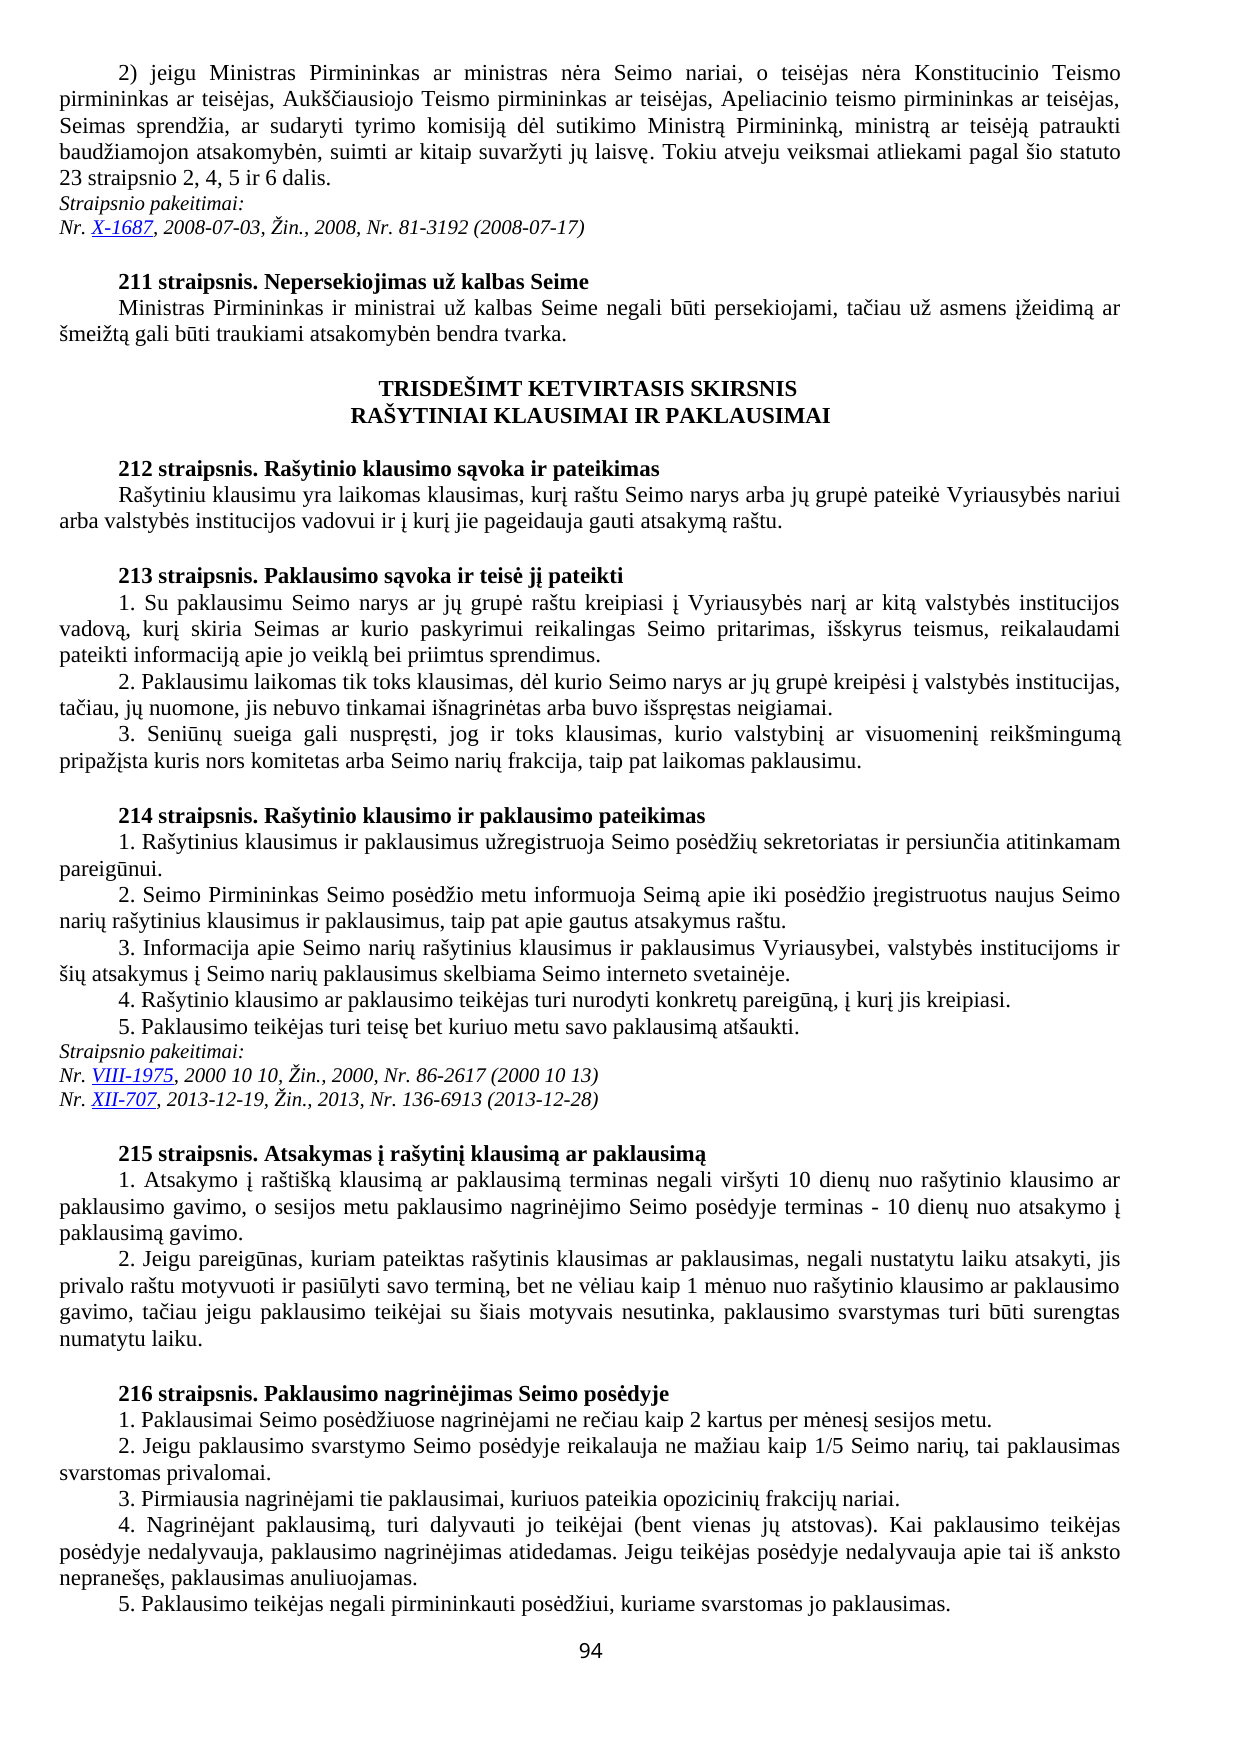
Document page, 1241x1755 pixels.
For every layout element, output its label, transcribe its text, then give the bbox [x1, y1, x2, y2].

text 3. Informacija apie Seimo narių rašytinius klausimus ir paklausimus Vyriausybei, valstybės institucijoms ir šių atsakymus į Seimo narių paklausimus skelbiama Seimo interneto svetainėje. [59, 934, 1122, 986]
text 1. Rašytinius klausimus ir paklausimus užregistruoja Seimo posėdžių sekretoriatas ir persiunčia atitinkamam pareigūnui. [59, 828, 1122, 881]
text 4. Nagrinėjant paklausimą, turi dalyvauti jo teikėjai (bent vienas jų atstovas). Kai paklausimo teikėjas posėdyje nedalyvauja, paklausimo nagrinėjimas atidedamas. Jeigu teikėjas posėdyje nedalyvauja apie tai iš anksto nepranešęs, paklausimas anuliuojamas. [59, 1511, 1122, 1591]
text 3. Seniūnų sueiga gali nuspręsti, jog ir toks klausimas, kurio valstybinį ar visuomeninį reikšmingumą pripažįsta kuris nors komitetas arba Seimo narių frakcija, taip pat laikomas paklausimu. [59, 721, 1122, 773]
text 214 straipsnis. Rašytinio klausimo ir paklausimo pateikimas [59, 802, 1122, 828]
text 2. Seimo Pirmininkas Seimo posėdžio metu informuoja Seimą apie iki posėdžio įregistruotus naujus Seimo narių rašytinius klausimus ir paklausimus, taip pat apie gautus atsakymus raštu. [59, 881, 1122, 934]
text Ministras Pirmininkas ir ministrai už kalbas Seime negali būti persekiojami, tačiau už asmens įžeidimą ar šmeižtą gali būti traukiami atsakomybėn bendra tvarka. [59, 294, 1122, 347]
text 1. Su paklausimu Seimo narys ar jų grupė raštu kreipiasi į Vyriausybės narį ar kitą valstybės institucijos vadovą, kurį skiria Seimas ar kurio paskyrimui reikalingas Seimo pritarimas, išskyrus teismus, reikalaudami pateikti informaciją apie jo veiklą bei priimtus sprendimus. [59, 589, 1122, 668]
text 2. Paklausimu laikomas tik toks klausimas, dėl kurio Seimo narys ar jų grupė kreipėsi į valstybės institucijas, tačiau, jų nuomone, jis nebuvo tinkamai išnagrinėtas arba buvo išspręstas neigiamai. [59, 668, 1122, 721]
text Straipsnio pakeitimai: [59, 191, 1122, 215]
text Nr. X-1687, 2008-07-03, Žin., 2008, Nr. 81-3192 (2008-07-17) [59, 215, 1122, 239]
text 5. Paklausimo teikėjas negali pirmininkauti posėdžiui, kuriame svarstomas jo paklausimas. [59, 1591, 1122, 1617]
text Rašytiniu klausimu yra laikomas klausimas, kurį raštu Seimo narys arba jų grupė pateikė Vyriausybės nariui arba valstybės institucijos vadovui ir į kurį jie pageidauja gauti atsakymą raštu. [59, 481, 1122, 534]
text 3. Pirmiausia nagrinėjami tie paklausimai, kuriuos pateikia opozicinių frakcijų nariai. [59, 1485, 1122, 1511]
text 2. Jeigu paklausimo svarstymo Seimo posėdyje reikalauja ne mažiau kaip 1/5 Seimo narių, tai paklausimas svarstomas privalomai. [59, 1432, 1122, 1485]
text 5. Paklausimo teikėjas turi teisę bet kuriuo metu savo paklausimą atšaukti. [59, 1013, 1122, 1039]
text 1. Paklausimai Seimo posėdžiuose nagrinėjami ne rečiau kaip 2 kartus per mėnesį sesijos metu. [59, 1406, 1122, 1432]
text 211 straipsnis. Nepersekiojimas už kalbas Seime [59, 268, 1122, 294]
text Nr. VIII-1975, 2000 10 10, Žin., 2000, Nr. 86-2617 (2000 10 13) [59, 1063, 1122, 1087]
text Nr. XII-707, 2013-12-19, Žin., 2013, Nr. 136-6913 (2013-12-28) [59, 1087, 1122, 1111]
text 215 straipsnis. Atsakymas į rašytinį klausimą ar paklausimą [59, 1140, 1122, 1166]
text 2) jeigu Ministras Pirmininkas ar ministras nėra Seimo nariai, o teisėjas nėra Konstitucinio Teismo pirmininkas ar teisėjas, Aukščiausiojo Teismo pirmininkas ar teisėjas, Apeliacinio teismo pirmininkas ar teisėjas, Seimas sprendžia, ar sudaryti tyrimo komisiją dėl sutikimo Ministrą Pirmininką, ministrą ar teisėją patraukti baudžiamojon atsakomybėn, suimti ar kitaip suvaržyti jų laisvę. Tokiu atveju veiksmai atliekami pagal šio statuto 23 straipsnio 2, 4, 5 ir 6 dalis. [59, 59, 1122, 191]
text TRISDEŠIMT KETVIRTASIS SKIRSNIS [59, 376, 1122, 402]
text RAŠYTINIAI KLAUSIMAI IR PAKLAUSIMAI [59, 402, 1122, 428]
text 212 straipsnis. Rašytinio klausimo sąvoka ir pateikimas [59, 454, 1122, 481]
text 216 straipsnis. Paklausimo nagrinėjimas Seimo posėdyje [59, 1380, 1122, 1406]
text 2. Jeigu pareigūnas, kuriam pateiktas rašytinis klausimas ar paklausimas, negali nustatytu laiku atsakyti, jis privalo raštu motyvuoti ir pasiūlyti savo terminą, bet ne vėliau kaip 1 mėnuo nuo rašytinio klausimo ar paklausimo gavimo, tačiau jeigu paklausimo teikėjai su šiais motyvais nesutinka, paklausimo svarstymas turi būti surengtas numatytu laiku. [59, 1246, 1122, 1351]
text Straipsnio pakeitimai: [59, 1039, 1122, 1063]
text 1. Atsakymo į raštišką klausimą ar paklausimą terminas negali viršyti 10 dienų nuo rašytinio klausimo ar paklausimo gavimo, o sesijos metu paklausimo nagrinėjimo Seimo posėdyje terminas - 10 dienų nuo atsakymo į paklausimą gavimo. [59, 1166, 1122, 1246]
text 4. Rašytinio klausimo ar paklausimo teikėjas turi nurodyti konkretų pareigūną, į kurį jis kreipiasi. [59, 986, 1122, 1013]
text 213 straipsnis. Paklausimo sąvoka ir teisė jį pateikti [59, 562, 1122, 589]
